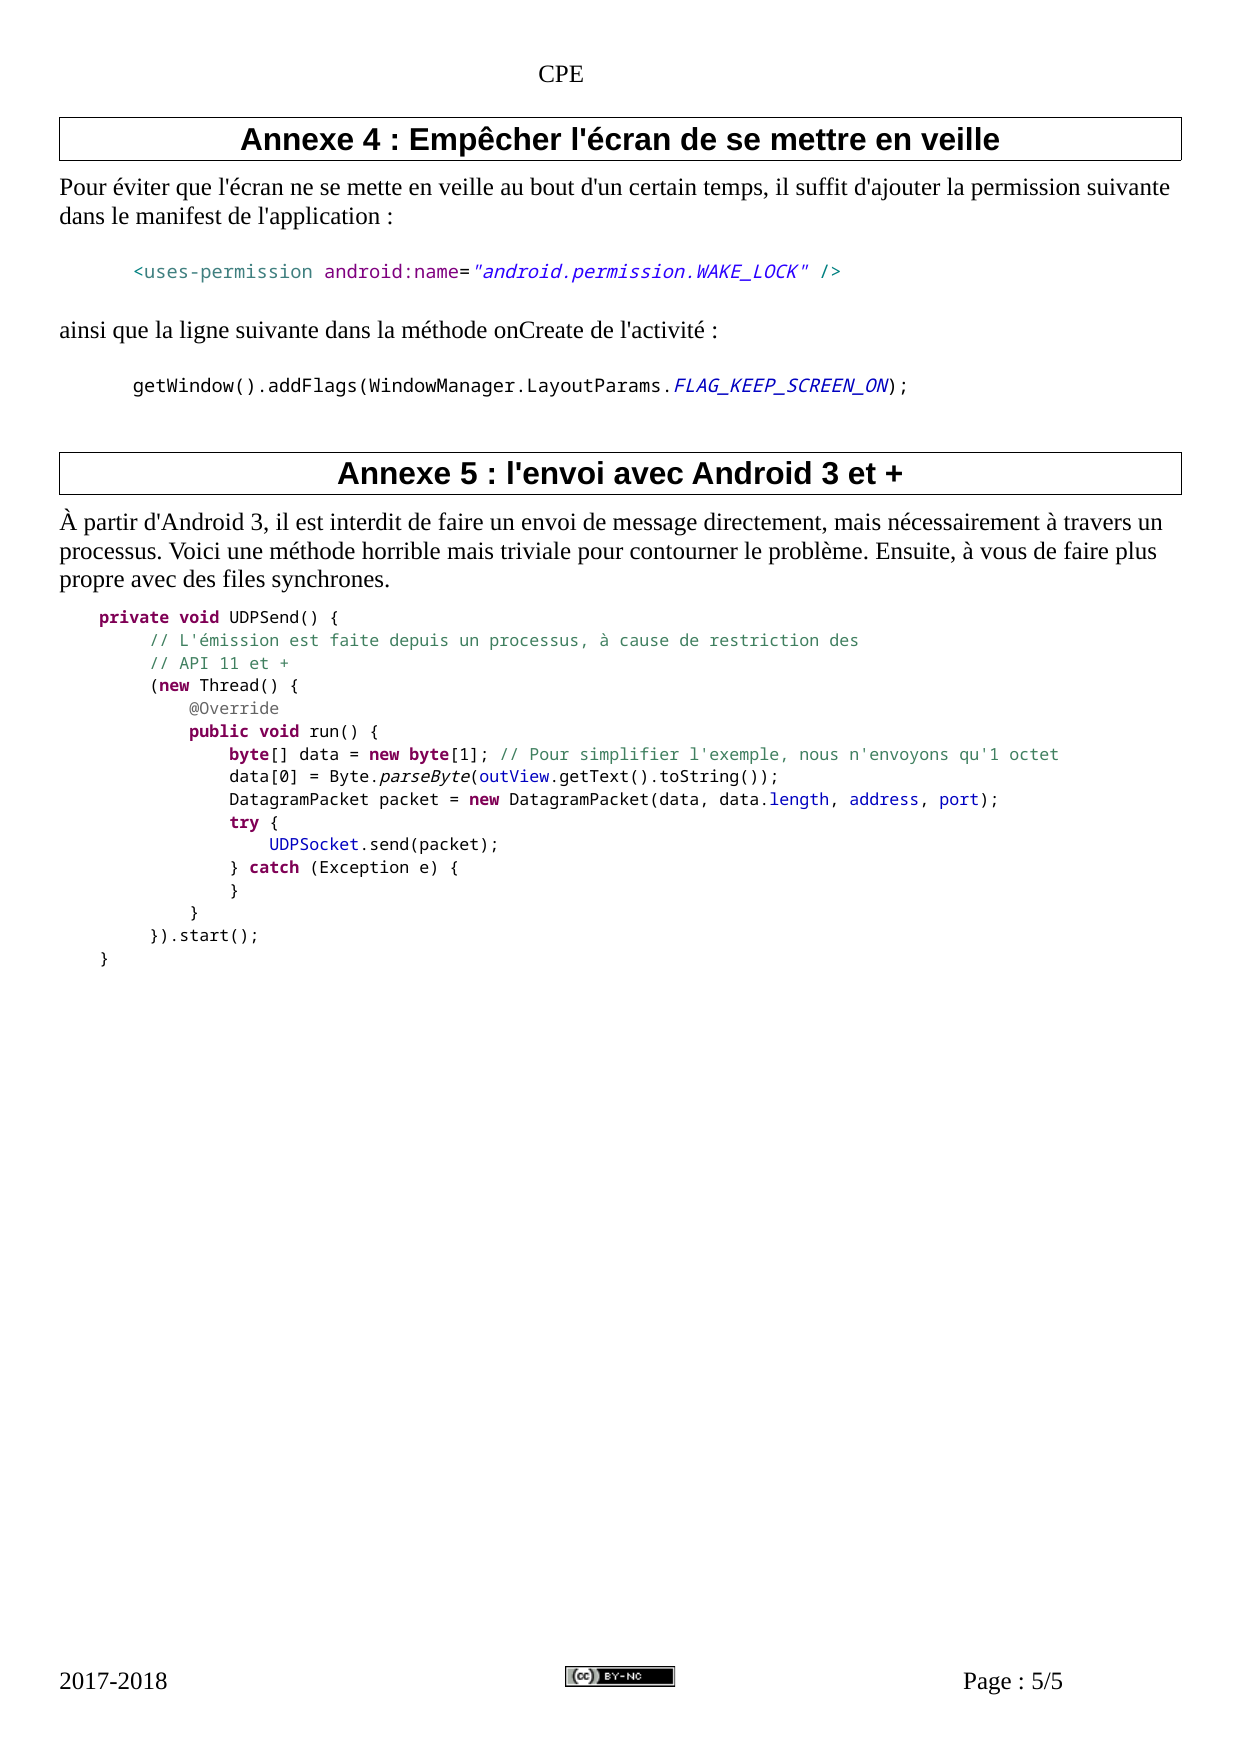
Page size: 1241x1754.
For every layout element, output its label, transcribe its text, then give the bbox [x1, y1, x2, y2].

text } [59, 878, 1181, 901]
picture [565, 1666, 676, 1687]
subtitle Annexe 4 : Empêcher l'écran de se mettre en veille [60, 118, 1181, 160]
text // L'émission est faite depuis un processus, à cause de restriction des [59, 628, 1181, 651]
text <uses-permission android:name="android.permission.WAKE_LOCK" /> [59, 258, 1181, 284]
text } [59, 946, 1181, 969]
text try { [59, 810, 1181, 833]
text ainsi que la ligne suivante dans la méthode onCreate de l'activité : [59, 315, 1181, 344]
text getWindow().addFlags(WindowManager.LayoutParams.FLAG_KEEP_SCREEN_ON); [59, 373, 1181, 398]
text UDPSocket.send(packet); [59, 833, 1181, 856]
text Pour éviter que l'écran ne se mette en veille au bout d'un certain temps, il suffit d'ajouter la permission suivante dans le manifest de l'application : [59, 172, 1181, 230]
text }).start(); [59, 924, 1181, 946]
text data[0] = Byte.parseByte(outView.getText().toString()); [59, 765, 1181, 787]
text private void UDPSend() { [59, 606, 1181, 628]
text } catch (Exception e) { [59, 856, 1181, 878]
text @Override [59, 697, 1181, 719]
subtitle Annexe 5 : l'envoi avec Android 3 et + [60, 453, 1181, 494]
text public void run() { [59, 719, 1181, 742]
text À partir d'Android 3, il est interdit de faire un envoi de message directement, mais nécessairement à travers un processus. Voici une méthode horrible mais triviale pour contourner le problème. Ensuite, à vous de faire plus propre avec des files synchrones. [59, 507, 1181, 593]
text byte[] data = new byte[1]; // Pour simplifier l'exemple, nous n'envoyons qu'1 octet [59, 742, 1181, 765]
text (new Thread() { [59, 674, 1181, 697]
text } [59, 901, 1181, 924]
text DatagramPacket packet = new DatagramPacket(data, data.length, address, port); [59, 787, 1181, 810]
text // API 11 et + [59, 651, 1181, 674]
